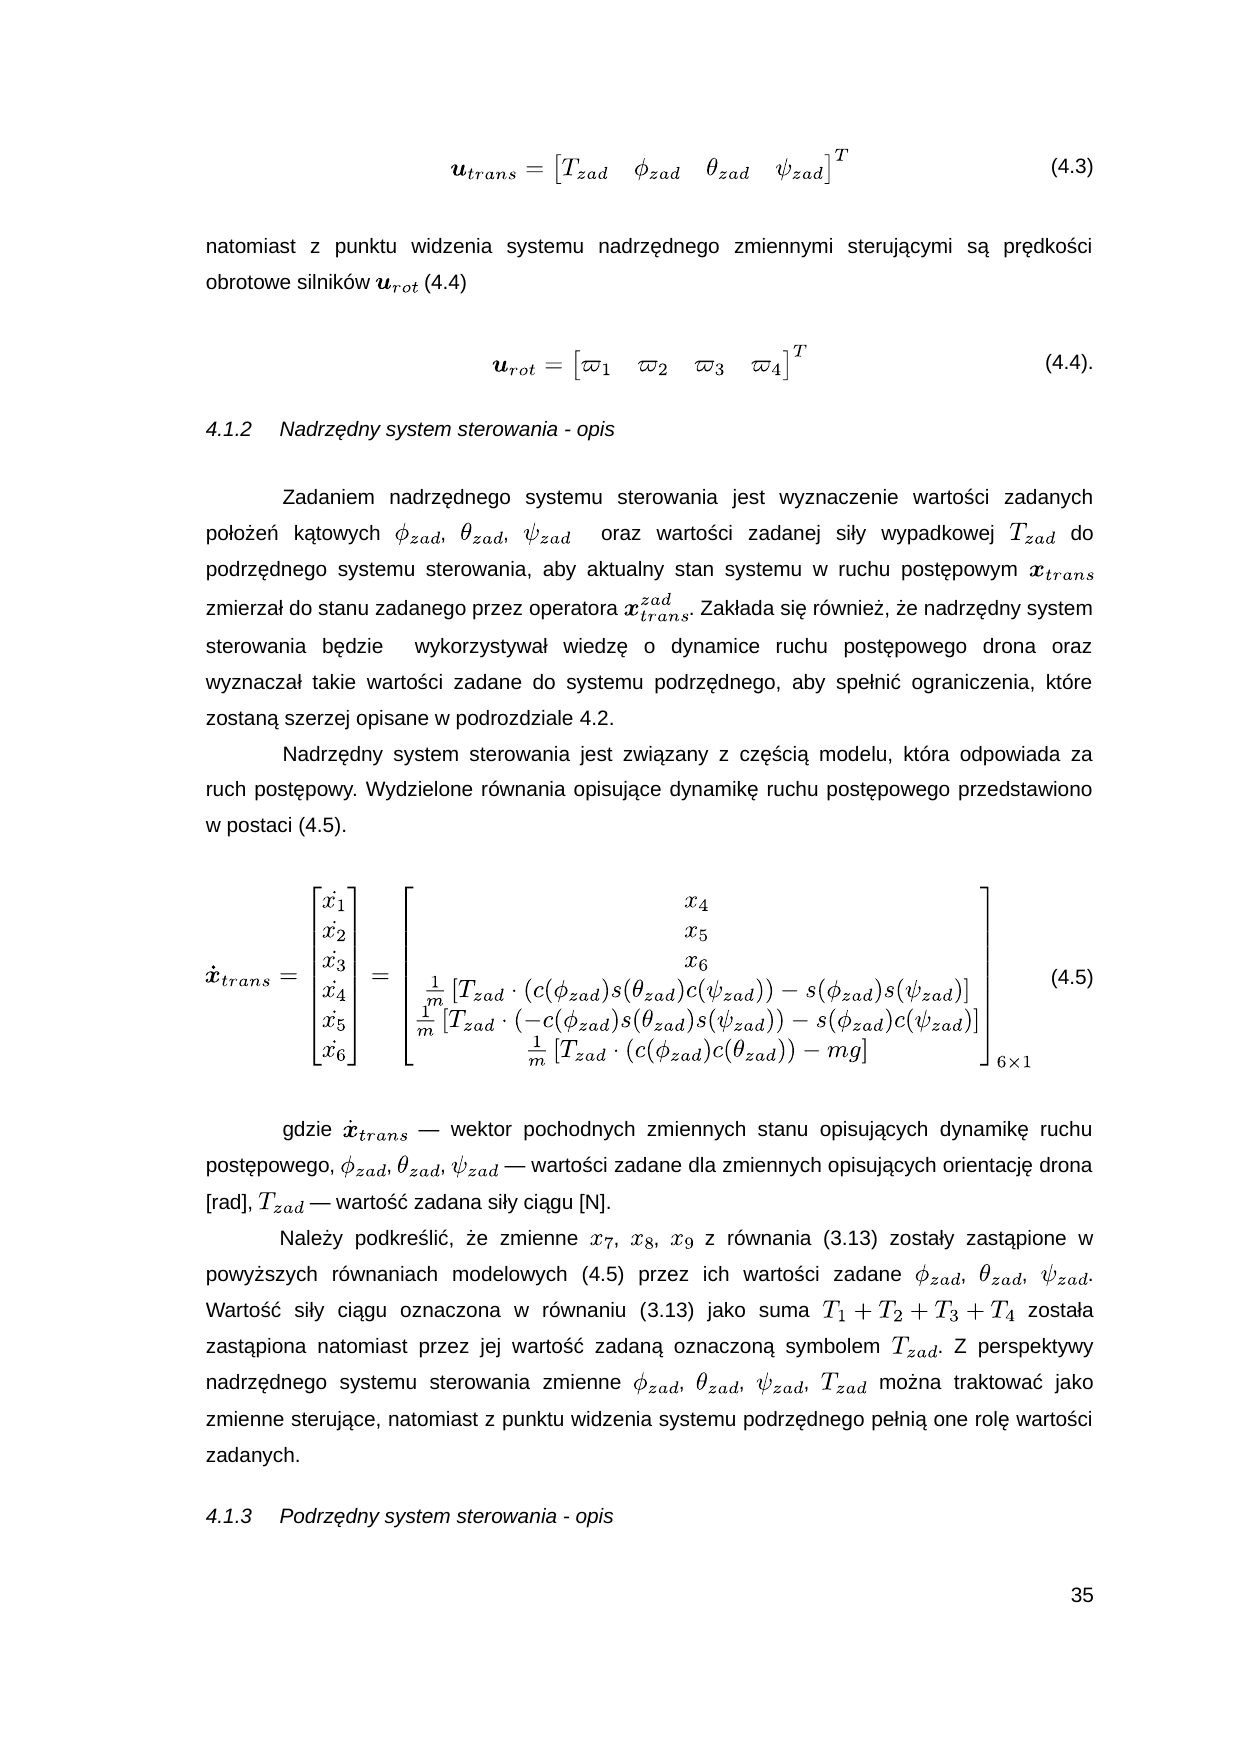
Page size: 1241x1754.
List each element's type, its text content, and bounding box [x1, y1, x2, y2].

subtitle Podrzędny system sterowania - opis [206, 1503, 1093, 1527]
text (4.3) [206, 147, 1093, 184]
text natomiast z punktu widzenia systemu nadrzędnego zmiennymi sterującymi są prędkości obrotowe silników (4.4) [206, 233, 1093, 293]
subtitle Nadrzędny system sterowania - opis [206, 417, 1093, 441]
text gdzie — wektor pochodnych zmiennych stanu opisujących dynamikę ruchu postępowego, , , — wartości zadane dla zmiennych opisujących orientację drona [rad], — wartość zadana siły ciągu [N]. [206, 1117, 1093, 1214]
text Należy podkreślić, że zmienne , , z równania (3.13) zostały zastąpione w powyższych równaniach modelowych (4.5) przez ich wartości zadane , , . Wartość siły ciągu oznaczona w równaniu (3.13) jako suma została zastąpiona natomiast przez jej wartość zadaną oznaczoną symbolem . Z perspektywy nadrzędnego systemu sterowania zmienne , , , można traktować jako zmienne sterujące, natomiast z punktu widzenia systemu podrzędnego pełnią one rolę wartości zadanych. [206, 1226, 1093, 1467]
text Zadaniem nadrzędnego systemu sterowania jest wyznaczenie wartości zadanych położeń kątowych , , oraz wartości zadanej siły wypadkowej do podrzędnego systemu sterowania, aby aktualny stan systemu w ruchu postępowym zmierzał do stanu zadanego przez operatora . Zakłada się również, że nadrzędny system sterowania będzie wykorzystywał wiedzę o dynamice ruchu postępowego drona oraz wyznaczał takie wartości zadane do systemu podrzędnego, aby spełnić ograniczenia, które zostaną szerzej opisane w podrozdziale 4.2. [206, 484, 1093, 729]
text Nadrzędny system sterowania jest związany z częścią modelu, która odpowiada za ruch postępowy. Wydzielone równania opisujące dynamikę ruchu postępowego przedstawiono w postaci (4.5). [206, 741, 1093, 837]
text (4.5) [1030, 887, 1093, 1068]
text (4.4). [206, 343, 1093, 380]
